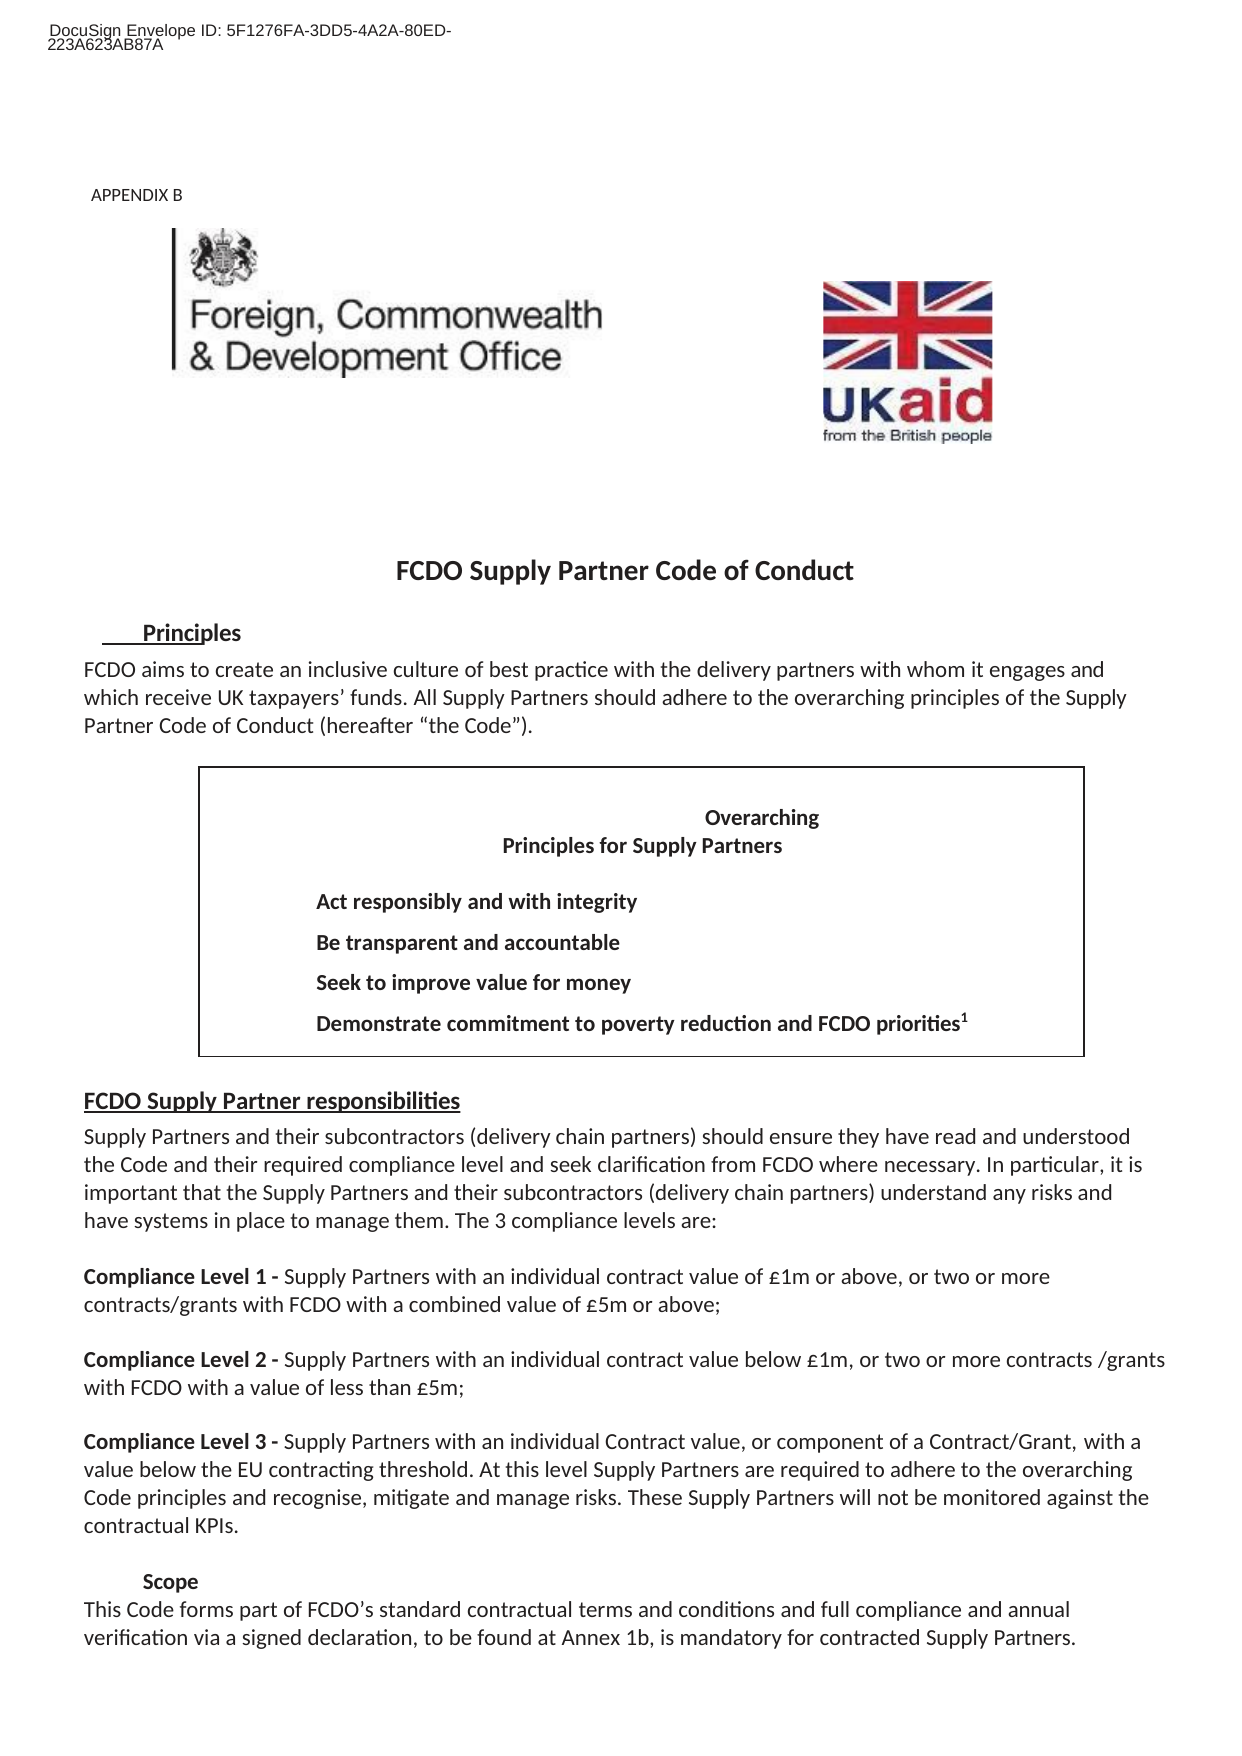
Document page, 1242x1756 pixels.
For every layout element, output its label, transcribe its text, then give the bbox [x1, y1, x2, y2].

text Compliance Level 3 - Supply Partners with an individual Contract value, or component of a Contract/Grant, with a value below the EU contracting threshold. At this level Supply Partners are required to adhere to the overarching Code principles and recognise, mitigate and manage risks. These Supply Partners will not be monitored against the contractual KPIs. [84, 1427, 1159, 1539]
text which receive UK taxpayers’ funds. All Supply Partners should adhere to the overarching principles of the Supply [84, 683, 1212, 711]
text This Code forms part of FCDO’s standard contractual terms and conditions and full compliance and annual [84, 1595, 1212, 1623]
text Act responsibly and with integrity Be transparent and accountable Seek to improve value for money [316, 887, 654, 996]
text Supply Partners and their subcontractors (delivery chain partners) should ensure they have read and understood the Code and their required compliance level and seek clarification from FCDO where necessary. In particular, it is important that the Supply Partners and their subcontractors (delivery chain partners) understand any risks and have systems in place to manage them. The 3 compliance levels are: [84, 1122, 1148, 1234]
text verification via a signed declaration, to be found at Annex 1b, is mandatory for contracted Supply Partners. [84, 1623, 1212, 1651]
text Partner Code of Conduct (hereafter “the Code”). [84, 711, 1212, 739]
subtitle Scope [143, 1567, 1212, 1595]
text Demonstrate commitment to poverty reduction and FCDO priorities1 [316, 1009, 1083, 1037]
text Overarching Principles for Supply Partners [502, 803, 907, 859]
text Compliance Level 1 - Supply Partners with an individual contract value of £1m or above, or two or more contracts/grants with FCDO with a combined value of £5m or above; [84, 1262, 1159, 1318]
text FCDO Supply Partner Code of Conduct [287, 552, 963, 587]
text APPENDIX B [91, 183, 1212, 206]
subtitle Principles [143, 618, 1212, 648]
text Compliance Level 2 - Supply Partners with an individual contract value below £1m, or two or more contracts /grants with FCDO with a value of less than £5m; [84, 1346, 1201, 1402]
text FCDO aims to create an inclusive culture of best practice with the delivery partners with whom it engages and [84, 655, 1212, 683]
text FCDO Supply Partner responsibilities [84, 1085, 1212, 1116]
